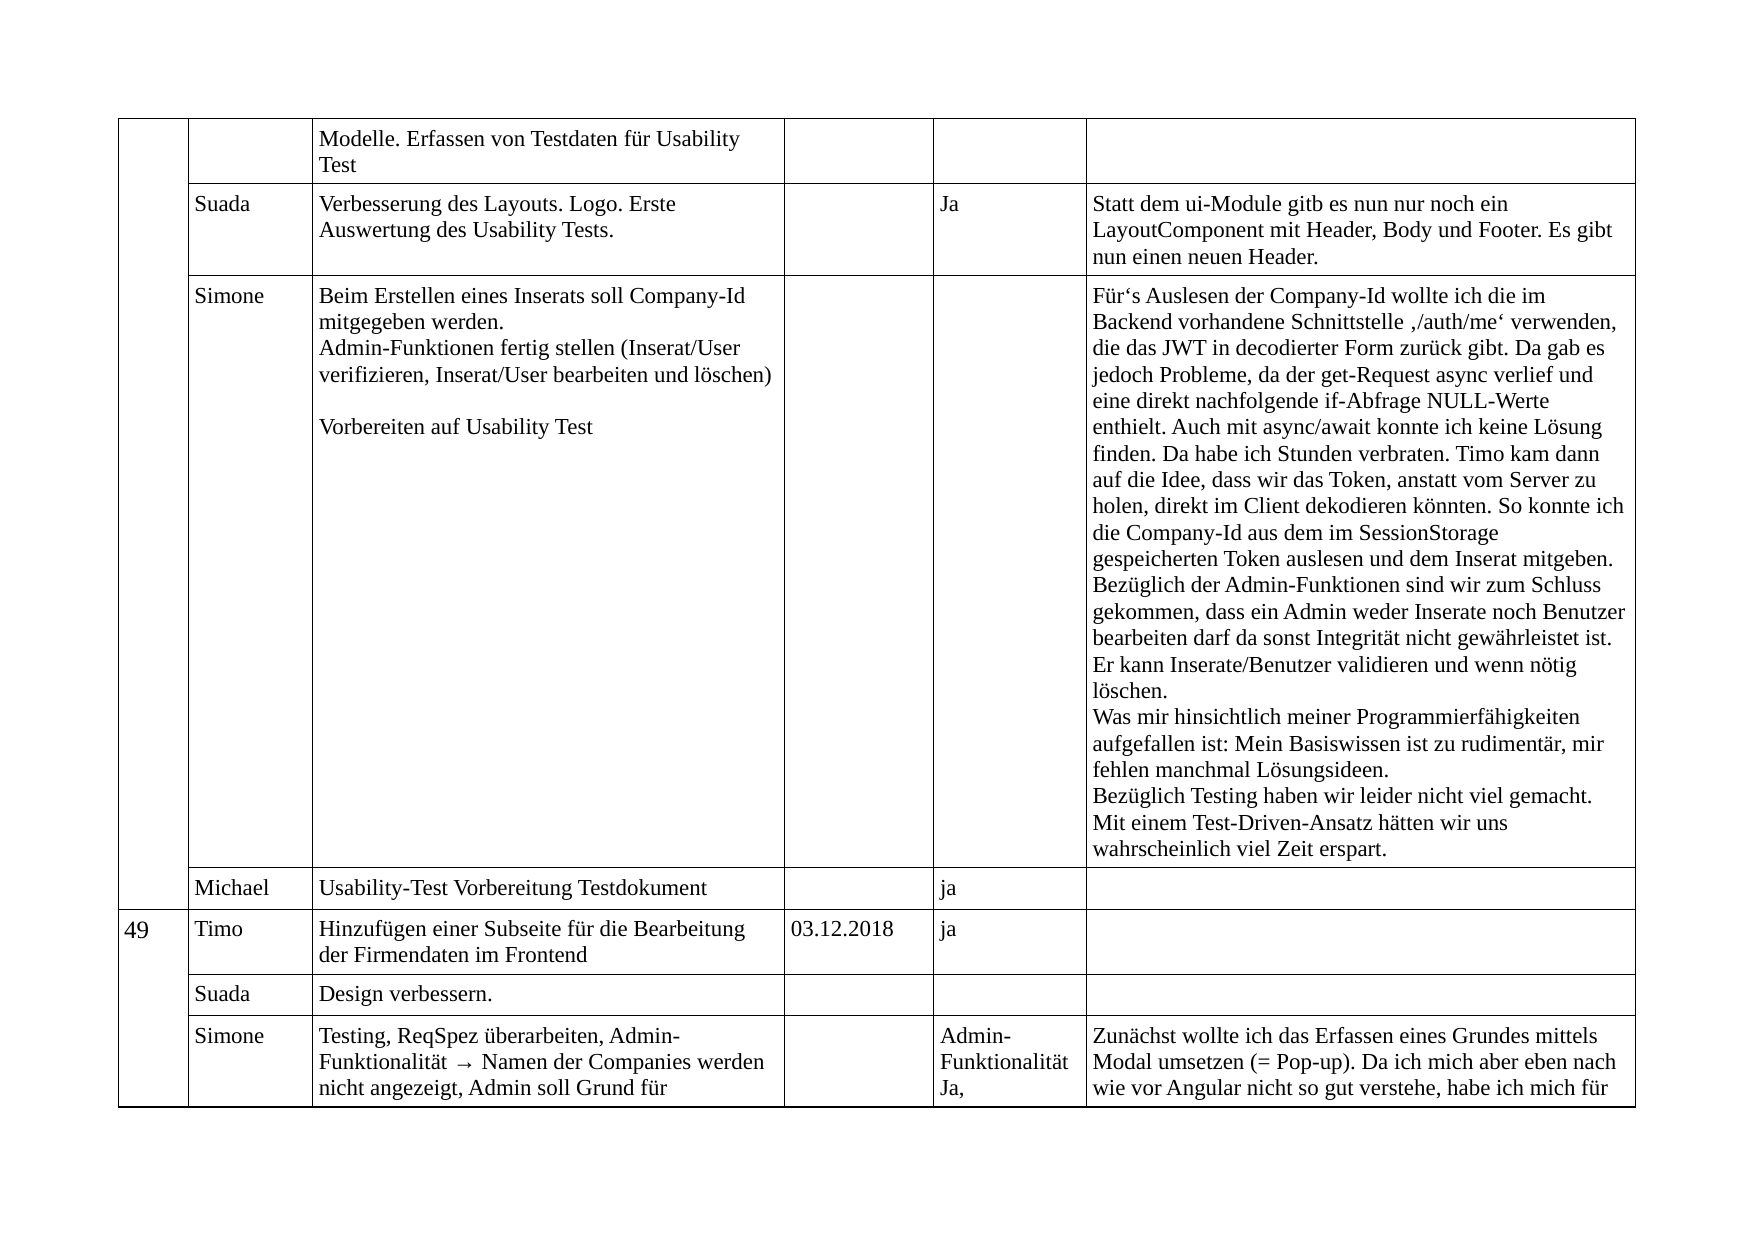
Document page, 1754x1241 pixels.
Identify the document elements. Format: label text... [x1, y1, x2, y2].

table_cell [785, 1016, 933, 1106]
table_cell [1087, 910, 1635, 974]
table_cell Beim Erstellen eines Inserats soll Company-Id mitgegeben werden. Admin-Funktionen fertig stellen (Inserat/User verifizieren, Inserat/User bearbeiten und löschen) Vorbereiten auf Usability Test [313, 276, 784, 867]
table_cell Suada [189, 184, 312, 275]
table_cell [934, 119, 1086, 183]
table_cell Für‘s Auslesen der Company-Id wollte ich die im Backend vorhandene Schnittstelle ‚/auth/me‘ verwenden, die das JWT in decodierter Form zurück gibt. Da gab es jedoch Probleme, da der get-Request async verlief und eine direkt nachfolgende if-Abfrage NULL-Werte enthielt. Auch mit async/await konnte ich keine Lösung finden. Da habe ich Stunden verbraten. Timo kam dann auf die Idee, dass wir das Token, anstatt vom Server zu holen, direkt im Client dekodieren könnten. So konnte ich die Company-Id aus dem im SessionStorage gespeicherten Token auslesen und dem Inserat mitgeben. Bezüglich der Admin-Funktionen sind wir zum Schluss gekommen, dass ein Admin weder Inserate noch Benutzer bearbeiten darf da sonst Integrität nicht gewährleistet ist. Er kann Inserate/Benutzer validieren und wenn nötig löschen. Was mir hinsichtlich meiner Programmierfähigkeiten aufgefallen ist: Mein Basiswissen ist zu rudimentär, mir fehlen manchmal Lösungsideen. Bezüglich Testing haben wir leider nicht viel gemacht. Mit einem Test-Driven-Ansatz hätten wir uns wahrscheinlich viel Zeit erspart. [1087, 276, 1635, 867]
table_cell [785, 119, 933, 183]
table_cell Usability-Test Vorbereitung Testdokument [313, 868, 784, 908]
table_cell [785, 276, 933, 867]
table_cell Simone [189, 276, 312, 867]
table_cell Statt dem ui-Module gitb es nun nur noch ein LayoutComponent mit Header, Body und Footer. Es gibt nun einen neuen Header. [1087, 184, 1635, 275]
table_cell ja [934, 868, 1086, 908]
table_cell [785, 975, 933, 1015]
table_cell [785, 868, 933, 908]
table_cell [785, 184, 933, 275]
table_cell Verbesserung des Layouts. Logo. Erste Auswertung des Usability Tests. [313, 184, 784, 275]
table_cell 49 [119, 910, 188, 1106]
table_cell Testing, ReqSpez überarbeiten, Admin-Funktionalität → Namen der Companies werden nicht angezeigt, Admin soll Grund für [313, 1016, 784, 1106]
table_cell Ja [934, 184, 1086, 275]
table_cell Michael [189, 868, 312, 908]
table_cell [1087, 868, 1635, 908]
table_cell [1087, 119, 1635, 183]
table_cell Design verbessern. [313, 975, 784, 1015]
table_cell ja [934, 910, 1086, 974]
table_cell [1087, 975, 1635, 1015]
table_cell [934, 276, 1086, 867]
table_cell Suada [189, 975, 312, 1015]
table_cell Modelle. Erfassen von Testdaten für Usability Test [313, 119, 784, 183]
table_cell Admin-Funktionalität Ja, [934, 1016, 1086, 1106]
table_cell [119, 119, 188, 908]
table_cell 03.12.2018 [785, 910, 933, 974]
table_cell Hinzufügen einer Subseite für die Bearbeitung der Firmendaten im Frontend [313, 910, 784, 974]
table_cell Zunächst wollte ich das Erfassen eines Grundes mittels Modal umsetzen (= Pop-up). Da ich mich aber eben nach wie vor Angular nicht so gut verstehe, habe ich mich für [1087, 1016, 1635, 1106]
table_cell [934, 975, 1086, 1015]
table_cell Simone [189, 1016, 312, 1106]
table_cell Timo [189, 910, 312, 974]
table_cell [189, 119, 312, 183]
